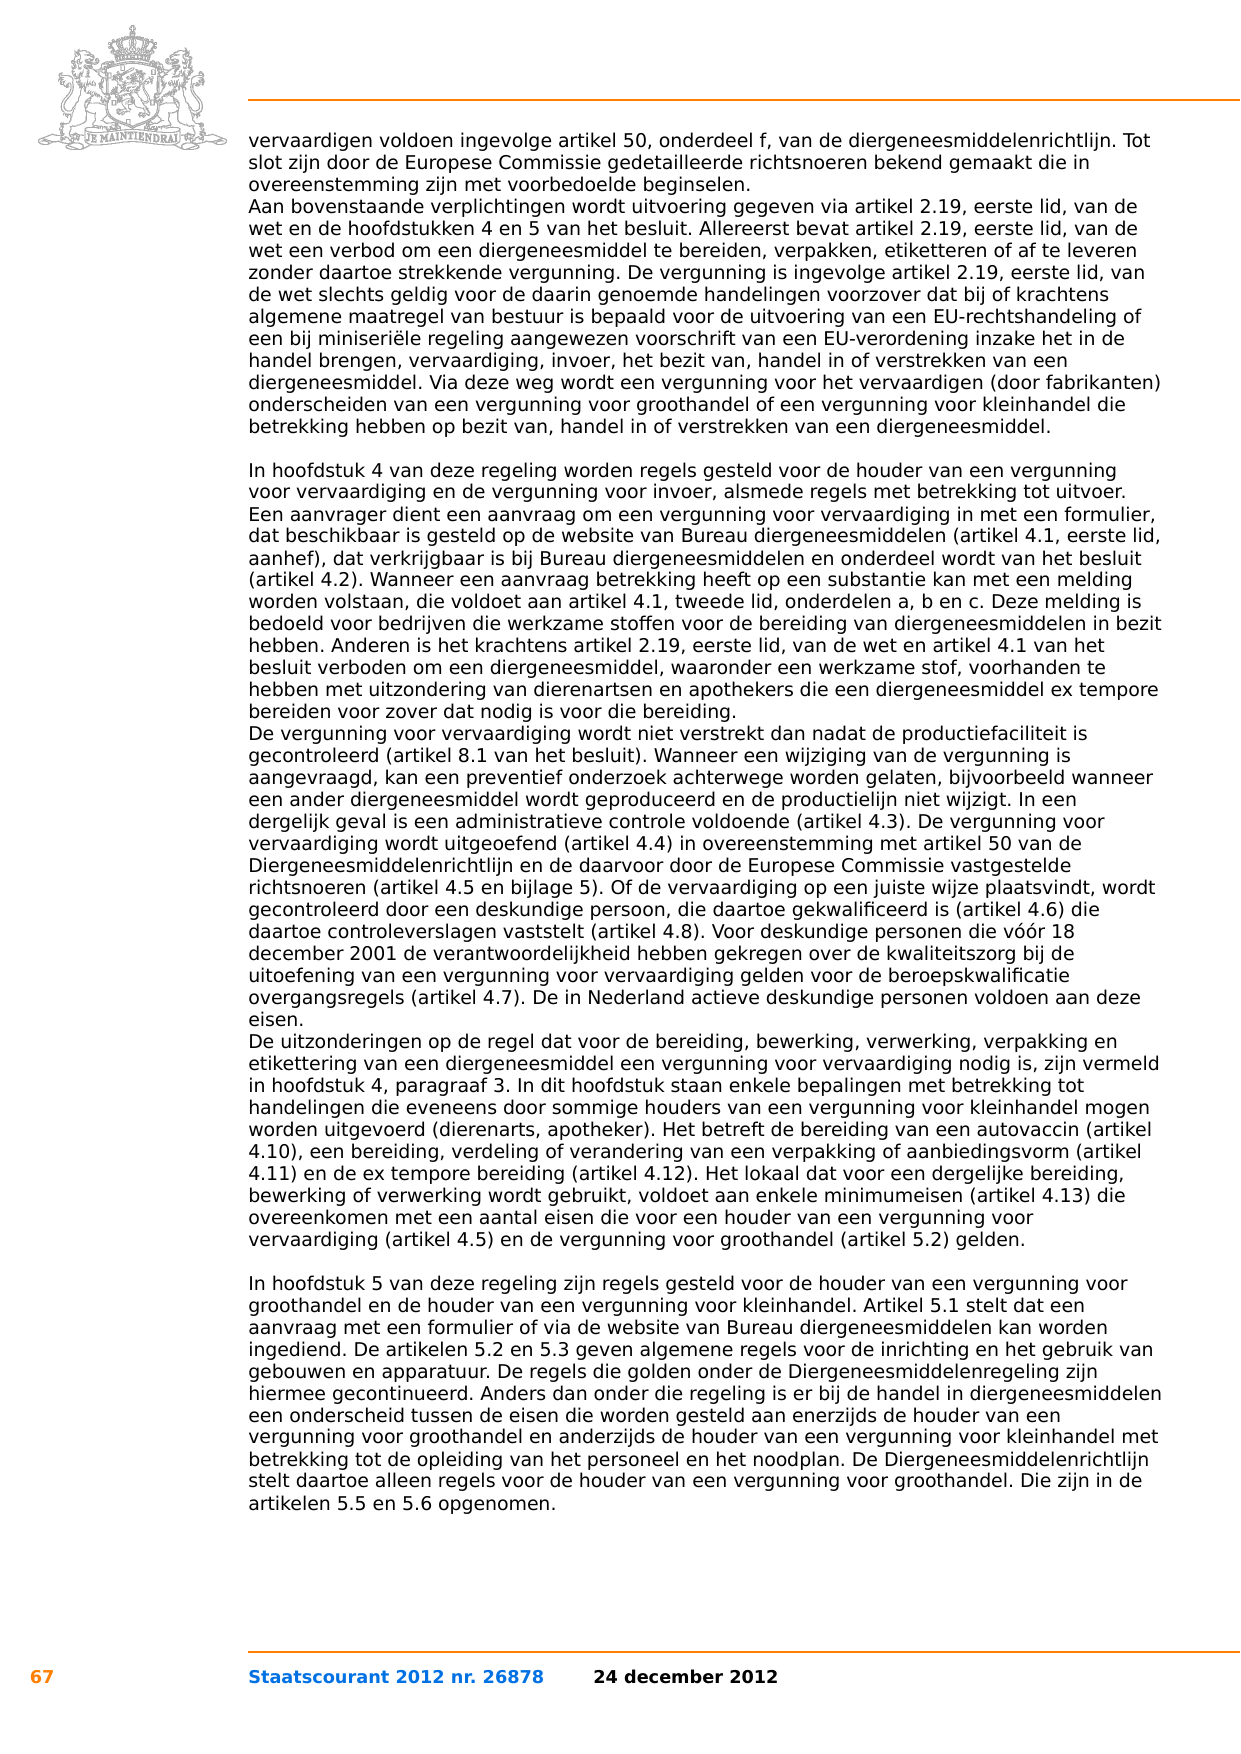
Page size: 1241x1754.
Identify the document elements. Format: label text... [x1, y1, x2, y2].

text vervaardigen voldoen ingevolge artikel 50, onderdeel f, van de diergeneesmiddelenrichtlijn. Tot slot zijn door de Europese Commissie gedetailleerde richtsnoeren bekend gemaakt die in overeenstemming zijn met voorbedoelde beginselen. [248, 130, 1163, 196]
picture [38, 25, 227, 150]
text In hoofdstuk 4 van deze regeling worden regels gesteld voor de houder van een vergunning voor vervaardiging en de vergunning voor invoer, alsmede regels met betrekking tot uitvoer. [248, 459, 1163, 503]
text De vergunning voor vervaardiging wordt niet verstrekt dan nadat de productiefaciliteit is gecontroleerd (artikel 8.1 van het besluit). Wanneer een wijziging van de vergunning is aangevraagd, kan een preventief onderzoek achterwege worden gelaten, bijvoorbeeld wanneer een ander diergeneesmiddel wordt geproduceerd en de productielijn niet wijzigt. In een dergelijk geval is een administratieve controle voldoende (artikel 4.3). De vergunning voor vervaardiging wordt uitgeoefend (artikel 4.4) in overeenstemming met artikel 50 van de Diergeneesmiddelenrichtlijn en de daarvoor door de Europese Commissie vastgestelde richtsnoeren (artikel 4.5 en bijlage 5). Of de vervaardiging op een juiste wijze plaatsvindt, wordt gecontroleerd door een deskundige persoon, die daartoe gekwalificeerd is (artikel 4.6) die daartoe controleverslagen vaststelt (artikel 4.8). Voor deskundige personen die vóór 18 december 2001 de verantwoordelijkheid hebben gekregen over de kwaliteitszorg bij de uitoefening van een vergunning voor vervaardiging gelden voor de beroepskwalificatie overgangsregels (artikel 4.7). De in Nederland actieve deskundige personen voldoen aan deze eisen. [248, 723, 1163, 1031]
text Aan bovenstaande verplichtingen wordt uitvoering gegeven via artikel 2.19, eerste lid, van de wet en de hoofdstukken 4 en 5 van het besluit. Allereerst bevat artikel 2.19, eerste lid, van de wet een verbod om een diergeneesmiddel te bereiden, verpakken, etiketteren of af te leveren zonder daartoe strekkende vergunning. De vergunning is ingevolge artikel 2.19, eerste lid, van de wet slechts geldig voor de daarin genoemde handelingen voorzover dat bij of krachtens algemene maatregel van bestuur is bepaald voor de uitvoering van een EU-rechtshandeling of een bij miniseriële regeling aangewezen voorschrift van een EU-verordening inzake het in de handel brengen, vervaardiging, invoer, het bezit van, handel in of verstrekken van een diergeneesmiddel. Via deze weg wordt een vergunning voor het vervaardigen (door fabrikanten) onderscheiden van een vergunning voor groothandel of een vergunning voor kleinhandel die betrekking hebben op bezit van, handel in of verstrekken van een diergeneesmiddel. [248, 196, 1163, 438]
text De uitzonderingen op de regel dat voor de bereiding, bewerking, verwerking, verpakking en etikettering van een diergeneesmiddel een vergunning voor vervaardiging nodig is, zijn vermeld in hoofdstuk 4, paragraaf 3. In dit hoofdstuk staan enkele bepalingen met betrekking tot handelingen die eveneens door sommige houders van een vergunning voor kleinhandel mogen worden uitgevoerd (dierenarts, apotheker). Het betreft de bereiding van een autovaccin (artikel 4.10), een bereiding, verdeling of verandering van een verpakking of aanbiedingsvorm (artikel 4.11) en de ex tempore bereiding (artikel 4.12). Het lokaal dat voor een dergelijke bereiding, bewerking of verwerking wordt gebruikt, voldoet aan enkele minimumeisen (artikel 4.13) die overeenkomen met een aantal eisen die voor een houder van een vergunning voor vervaardiging (artikel 4.5) en de vergunning voor groothandel (artikel 5.2) gelden. [248, 1031, 1163, 1251]
text Een aanvrager dient een aanvraag om een vergunning voor vervaardiging in met een formulier, dat beschikbaar is gesteld op de website van Bureau diergeneesmiddelen (artikel 4.1, eerste lid, aanhef), dat verkrijgbaar is bij Bureau diergeneesmiddelen en onderdeel wordt van het besluit (artikel 4.2). Wanneer een aanvraag betrekking heeft op een substantie kan met een melding worden volstaan, die voldoet aan artikel 4.1, tweede lid, onderdelen a, b en c. Deze melding is bedoeld voor bedrijven die werkzame stoffen voor de bereiding van diergeneesmiddelen in bezit hebben. Anderen is het krachtens artikel 2.19, eerste lid, van de wet en artikel 4.1 van het besluit verboden om een diergeneesmiddel, waaronder een werkzame stof, voorhanden te hebben met uitzondering van dierenartsen en apothekers die een diergeneesmiddel ex tempore bereiden voor zover dat nodig is voor die bereiding. [248, 503, 1163, 723]
text In hoofdstuk 5 van deze regeling zijn regels gesteld voor de houder van een vergunning voor groothandel en de houder van een vergunning voor kleinhandel. Artikel 5.1 stelt dat een aanvraag met een formulier of via de website van Bureau diergeneesmiddelen kan worden ingediend. De artikelen 5.2 en 5.3 geven algemene regels voor de inrichting en het gebruik van gebouwen en apparatuur. De regels die golden onder de Diergeneesmiddelenregeling zijn hiermee gecontinueerd. Anders dan onder die regeling is er bij de handel in diergeneesmiddelen een onderscheid tussen de eisen die worden gesteld aan enerzijds de houder van een vergunning voor groothandel en anderzijds de houder van een vergunning voor kleinhandel met betrekking tot de opleiding van het personeel en het noodplan. De Diergeneesmiddelenrichtlijn stelt daartoe alleen regels voor de houder van een vergunning voor groothandel. Die zijn in de artikelen 5.5 en 5.6 opgenomen. [248, 1273, 1163, 1514]
